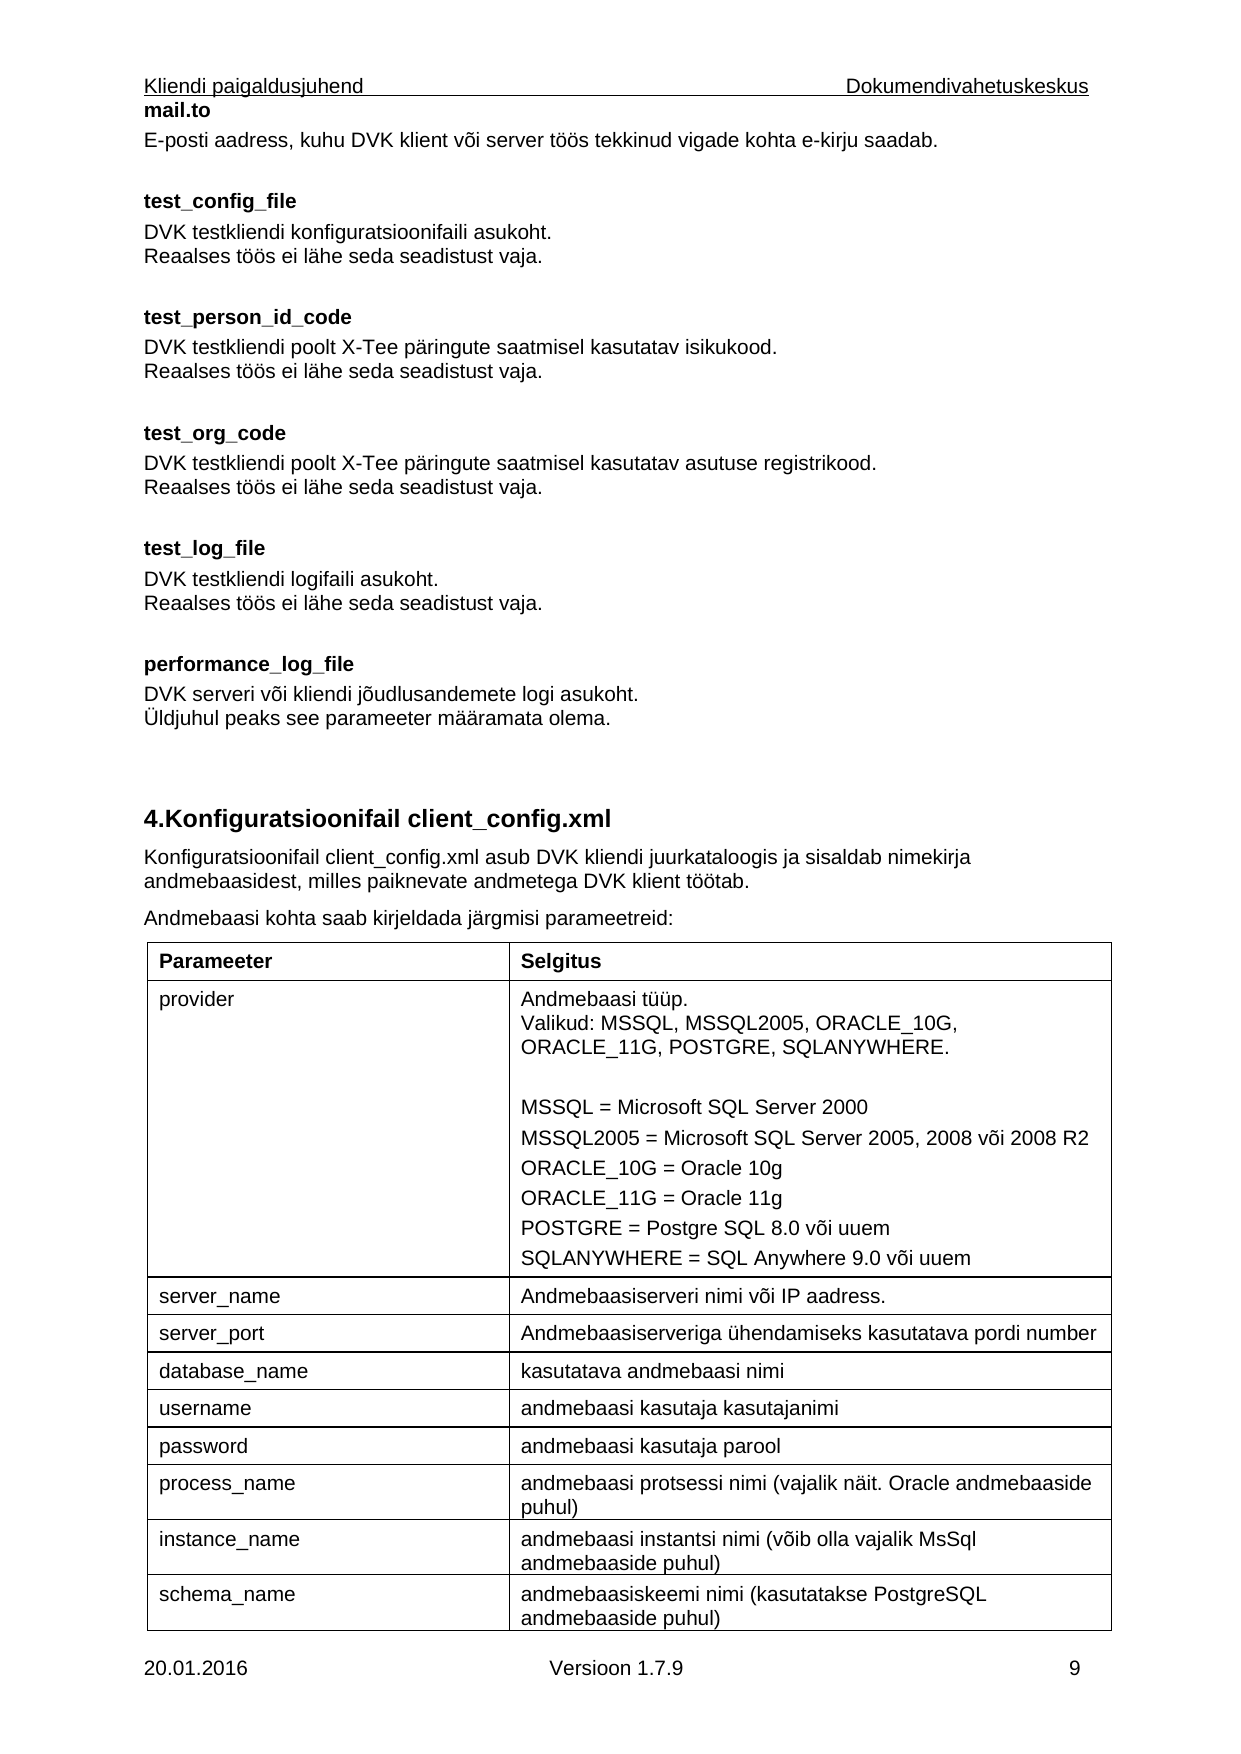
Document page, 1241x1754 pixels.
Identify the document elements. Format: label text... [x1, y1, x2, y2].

text Konfiguratsioonifail client_config.xml asub DVK kliendi juurkataloogis ja sisaldab nimekirja andmebaasidest, milles paiknevate andmetega DVK klient töötab. [144, 845, 1092, 893]
text performance_log_file [144, 652, 1092, 676]
table_cell server_port [148, 1315, 509, 1351]
table_cell provider [148, 981, 509, 1276]
table_cell database_name [148, 1353, 509, 1389]
text mail.to [144, 98, 1092, 122]
table_cell andmebaasi kasutaja parool [510, 1428, 1111, 1464]
table_cell schema_name [148, 1575, 509, 1629]
text DVK testkliendi konfiguratsioonifaili asukoht. [144, 219, 1092, 243]
table_cell andmebaasiskeemi nimi (kasutatakse PostgreSQL andmebaaside puhul) [510, 1575, 1111, 1629]
text DVK testkliendi poolt X-Tee päringute saatmisel kasutatav isikukood. [144, 335, 1092, 359]
text Reaalses töös ei lähe seda seadistust vaja. [144, 243, 1092, 267]
text Reaalses töös ei lähe seda seadistust vaja. [144, 475, 1092, 499]
table_cell password [148, 1428, 509, 1464]
text test_org_code [144, 421, 1092, 444]
table_cell instance_name [148, 1520, 509, 1574]
text test_person_id_code [144, 305, 1092, 329]
table_header Parameeter [148, 943, 509, 979]
table_cell andmebaasi kasutaja kasutajanimi [510, 1390, 1111, 1426]
table_cell process_name [148, 1465, 509, 1519]
table_cell andmebaasi protsessi nimi (vajalik näit. Oracle andmebaaside puhul) [510, 1465, 1111, 1519]
table_header Selgitus [510, 943, 1111, 979]
text Reaalses töös ei lähe seda seadistust vaja. [144, 359, 1092, 383]
subtitle Konfiguratsioonifail client_config.xml [144, 804, 1092, 833]
table_cell andmebaasi instantsi nimi (võib olla vajalik MsSql andmebaaside puhul) [510, 1520, 1111, 1574]
text test_config_file [144, 189, 1092, 213]
text DVK testkliendi logifaili asukoht. [144, 566, 1092, 590]
text Andmebaasi kohta saab kirjeldada järgmisi parameetreid: [144, 906, 1092, 929]
table_cell username [148, 1390, 509, 1426]
text DVK serveri või kliendi jõudlusandemete logi asukoht. [144, 682, 1092, 706]
table_cell Andmebaasiserveri nimi või IP aadress. [510, 1278, 1111, 1314]
text E-posti aadress, kuhu DVK klient või server töös tekkinud vigade kohta e-kirju saadab. [144, 128, 1092, 152]
text DVK testkliendi poolt X-Tee päringute saatmisel kasutatav asutuse registrikood. [144, 451, 1092, 475]
table_cell Andmebaasi tüüp. Valikud: MSSQL, MSSQL2005, ORACLE_10G, ORACLE_11G, POSTGRE, SQLANYWHERE. MSSQL = Microsoft SQL Server 2000 MSSQL2005 = Microsoft SQL Server 2005, 2008 või 2008 R2 ORACLE_10G = Oracle 10g ORACLE_11G = Oracle 11g POSTGRE = Postgre SQL 8.0 või uuem SQLANYWHERE = SQL Anywhere 9.0 või uuem [510, 981, 1111, 1276]
table_cell kasutatava andmebaasi nimi [510, 1353, 1111, 1389]
table_cell Andmebaasiserveriga ühendamiseks kasutatava pordi number [510, 1315, 1111, 1351]
text Üldjuhul peaks see parameeter määramata olema. [144, 706, 1092, 730]
text test_log_file [144, 536, 1092, 560]
text Reaalses töös ei lähe seda seadistust vaja. [144, 590, 1092, 614]
table_cell server_name [148, 1278, 509, 1314]
